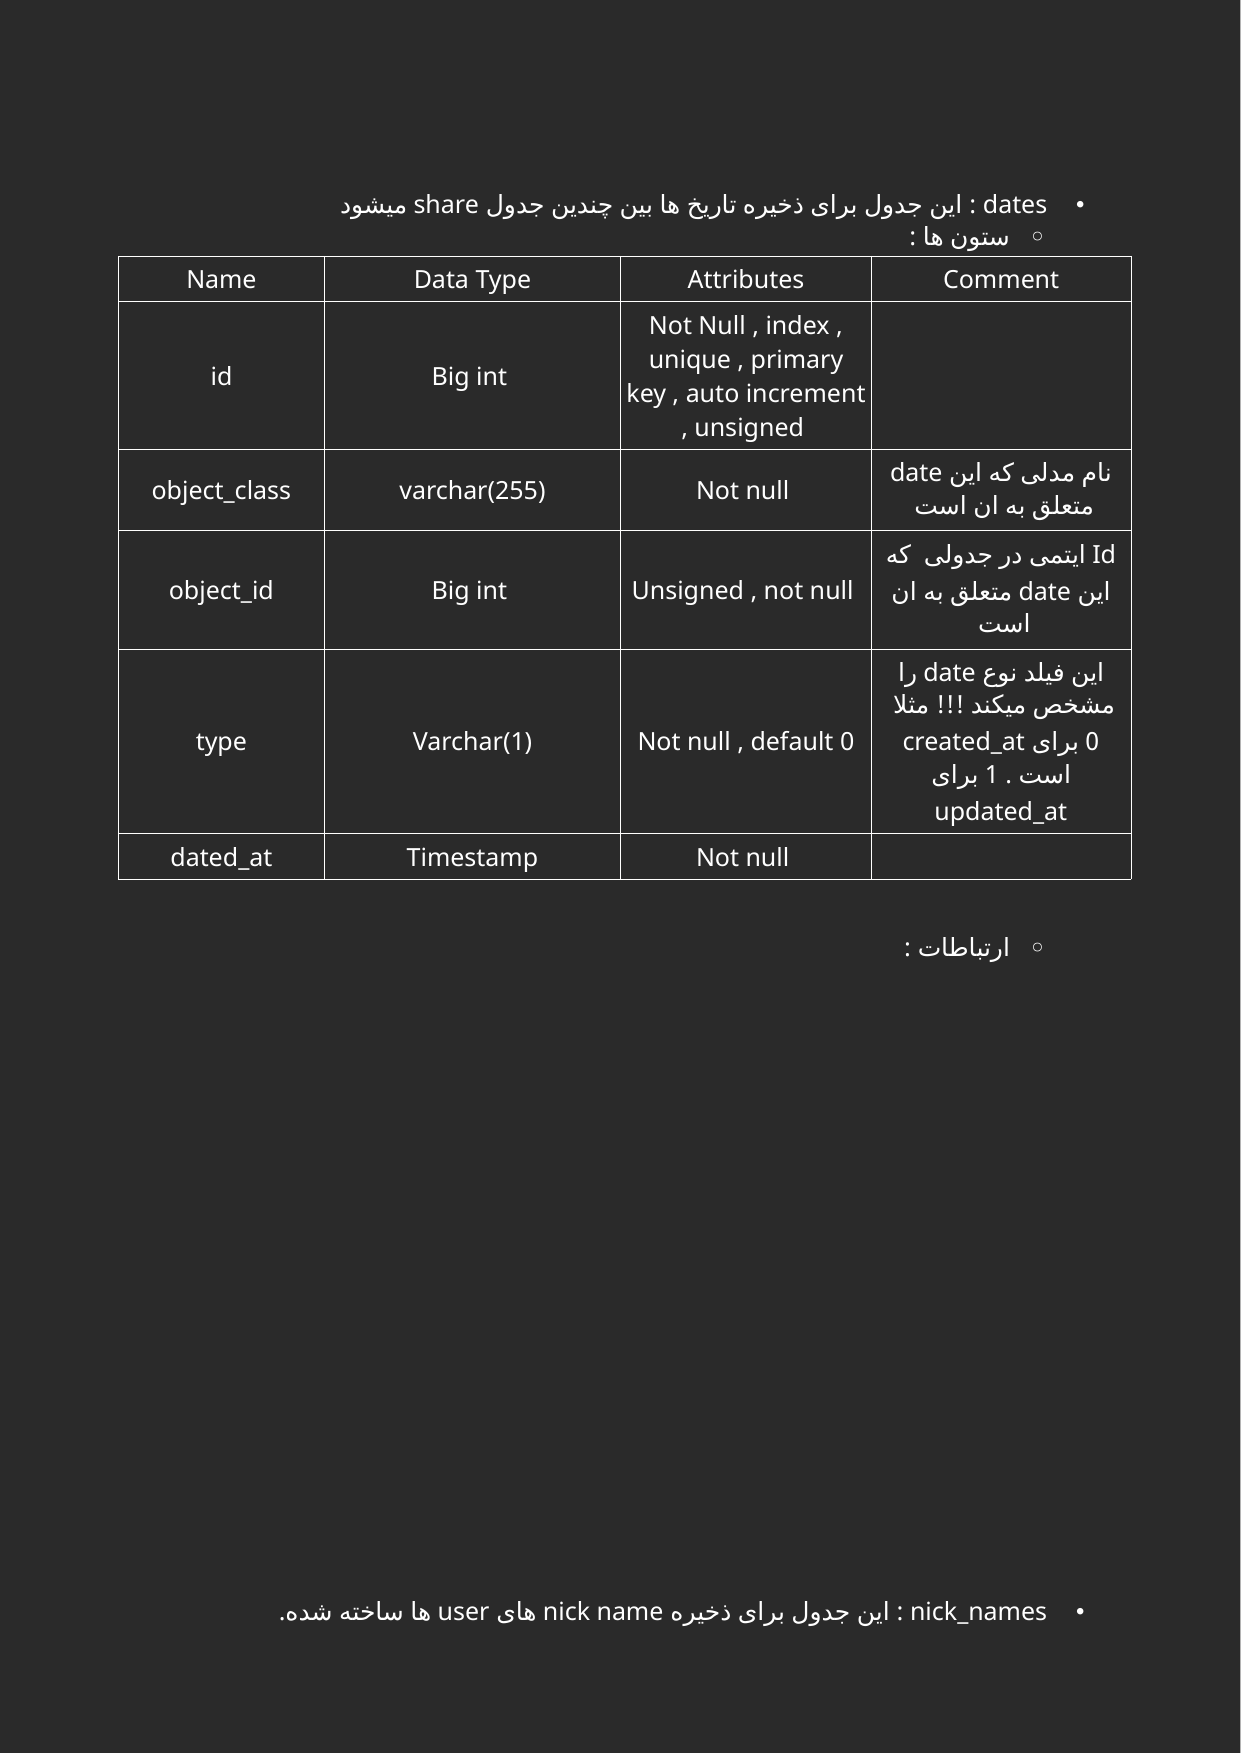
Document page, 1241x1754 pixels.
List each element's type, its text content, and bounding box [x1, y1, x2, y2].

list ستون ها : [118, 223, 1047, 256]
table_cell dated_at [119, 834, 324, 879]
table_cell varchar(255) [325, 450, 620, 530]
table_header Name [119, 257, 324, 301]
table_cell این فیلد نوع date را مشخص میکند !!! مثلا 0 برای created_at است . 1 برای updated_at [872, 650, 1131, 833]
table_cell object_id [119, 531, 324, 648]
table_cell Timestamp [325, 834, 620, 879]
list ارتباطات :‌ [118, 934, 1047, 967]
table_cell type [119, 650, 324, 833]
table_cell Not null , default 0 [621, 650, 871, 833]
table_header Attributes [621, 257, 871, 301]
table_cell [872, 834, 1131, 879]
table_cell Big int [325, 302, 620, 449]
table_cell Big int [325, 531, 620, 648]
list dates : این جدول برای ذخیره تاریخ ها بین چندین جدول share میشود [118, 186, 1085, 223]
table_header Data Type [325, 257, 620, 301]
table_cell Not null [621, 450, 871, 530]
table_cell [872, 302, 1131, 449]
table_cell نام مدلی که این date متعلق به ان است [872, 450, 1131, 530]
table_cell Unsigned , not null [621, 531, 871, 648]
table_cell Not Null , index , unique , primary key , auto increment , unsigned [621, 302, 871, 449]
table_cell Not null [621, 834, 871, 879]
table_header Comment [872, 257, 1131, 301]
list nick_names : این جدول برای ذخیره nick name های user ها ساخته شده. [118, 1594, 1085, 1631]
table_cell Varchar(1) [325, 650, 620, 833]
table_cell id [119, 302, 324, 449]
table_cell Id ایتمی در جدولی که این date متعلق به ان است [872, 531, 1131, 648]
table_cell object_class [119, 450, 324, 530]
